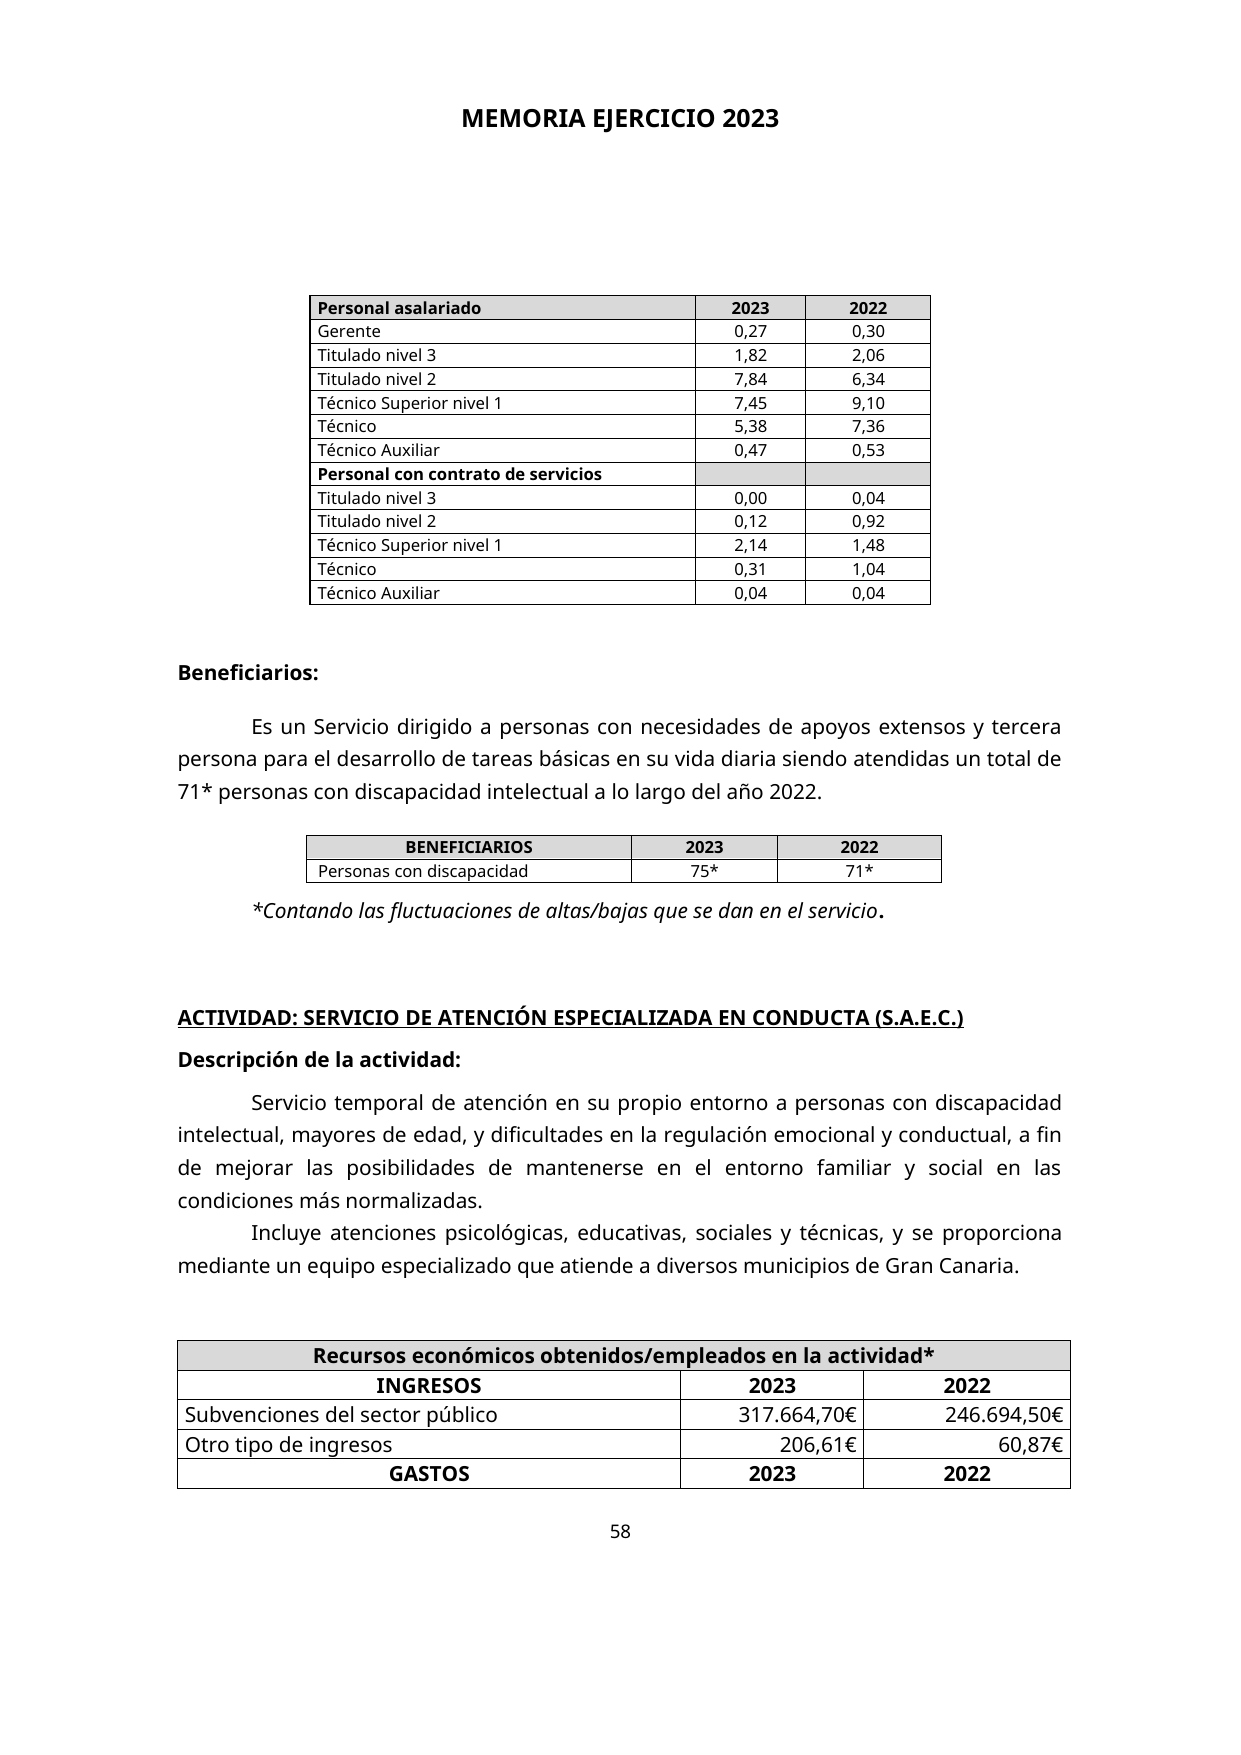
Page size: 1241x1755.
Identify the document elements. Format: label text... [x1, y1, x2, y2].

table_cell Titulado nivel 2 [311, 368, 695, 390]
table_cell GASTOS [178, 1459, 680, 1488]
table_cell 2022 [864, 1371, 1070, 1399]
table_header Personal asalariado [311, 296, 695, 319]
table_cell Personas con discapacidad [307, 860, 631, 882]
table_cell 7,45 [696, 391, 805, 414]
table_cell Técnico Superior nivel 1 [311, 534, 695, 557]
table_cell Subvenciones del sector público [178, 1400, 680, 1429]
table_cell 0,53 [806, 439, 930, 462]
table_cell 7,84 [696, 368, 805, 390]
table_cell 75* [632, 860, 777, 882]
table_cell 2,14 [696, 534, 805, 557]
table_header Recursos económicos obtenidos/empleados en la actividad* [178, 1341, 1070, 1370]
table_cell Técnico Auxiliar [311, 581, 695, 604]
table_cell 6,34 [806, 368, 930, 390]
table_cell Técnico Auxiliar [311, 439, 695, 462]
table_cell Personal con contrato de servicios [311, 463, 695, 485]
table_cell Gerente [311, 320, 695, 343]
table_cell 0,47 [696, 439, 805, 462]
table_cell 9,10 [806, 391, 930, 414]
table_cell Titulado nivel 2 [311, 510, 695, 533]
table_cell 1,04 [806, 558, 930, 580]
table_cell INGRESOS [178, 1371, 680, 1399]
table_cell 2022 [864, 1459, 1070, 1488]
table_cell 60,87€ [864, 1430, 1070, 1458]
table_cell Técnico Superior nivel 1 [311, 391, 695, 414]
subtitle Servicio temporal de atención en su propio entorno a personas con discapacidad intelectual, mayores de edad, y dificultades en la regulación emocional y conductual, a fin de mejorar las posibilidades de mantenerse en el entorno familiar y social en las condiciones más normalizadas. [177, 1088, 1063, 1214]
table_cell 0,12 [696, 510, 805, 533]
table_cell 5,38 [696, 415, 805, 438]
table_header BENEFICIARIOS [307, 836, 631, 858]
table_cell 71* [778, 860, 941, 882]
subtitle Incluye atenciones psicológicas, educativas, sociales y técnicas, y se proporciona mediante un equipo especializado que atiende a diversos municipios de Gran Canaria. [177, 1218, 1063, 1279]
table_cell 0,92 [806, 510, 930, 533]
table_cell 2023 [681, 1371, 863, 1399]
subtitle Descripción de la actividad: [177, 1045, 1063, 1074]
table_cell 0,00 [696, 486, 805, 509]
table_cell 0,30 [806, 320, 930, 343]
table_cell Titulado nivel 3 [311, 486, 695, 509]
text *Contando las fluctuaciones de altas/bajas que se dan en el servicio. [177, 896, 1063, 924]
table_cell 0,31 [696, 558, 805, 580]
table_cell Técnico [311, 558, 695, 580]
table_cell 1,82 [696, 344, 805, 367]
table_cell 0,27 [696, 320, 805, 343]
table_cell 246.694,50€ [864, 1400, 1070, 1429]
table_cell 317.664,70€ [681, 1400, 863, 1429]
table_cell 0,04 [806, 486, 930, 509]
table_header 2022 [806, 296, 930, 319]
table_cell 7,36 [806, 415, 930, 438]
table_header 2023 [696, 296, 805, 319]
table_header 2022 [778, 836, 941, 858]
subtitle Es un Servicio dirigido a personas con necesidades de apoyos extensos y tercera persona para el desarrollo de tareas básicas en su vida diaria siendo atendidas un total de 71* personas con discapacidad intelectual a lo largo del año 2022. [177, 712, 1063, 806]
table_cell Otro tipo de ingresos [178, 1430, 680, 1458]
subtitle ACTIVIDAD: SERVICIO DE ATENCIÓN ESPECIALIZADA EN CONDUCTA (S.A.E.C.) [177, 1003, 1063, 1031]
table_cell 0,04 [696, 581, 805, 604]
table_header 2023 [632, 836, 777, 858]
table_cell Técnico [311, 415, 695, 438]
table_cell [806, 463, 930, 485]
table_cell 1,48 [806, 534, 930, 557]
table_cell [696, 463, 805, 485]
table_cell Titulado nivel 3 [311, 344, 695, 367]
text Beneficiarios: [177, 658, 1063, 687]
table_cell 206,61€ [681, 1430, 863, 1458]
table_cell 2,06 [806, 344, 930, 367]
table_cell 0,04 [806, 581, 930, 604]
table_cell 2023 [681, 1459, 863, 1488]
